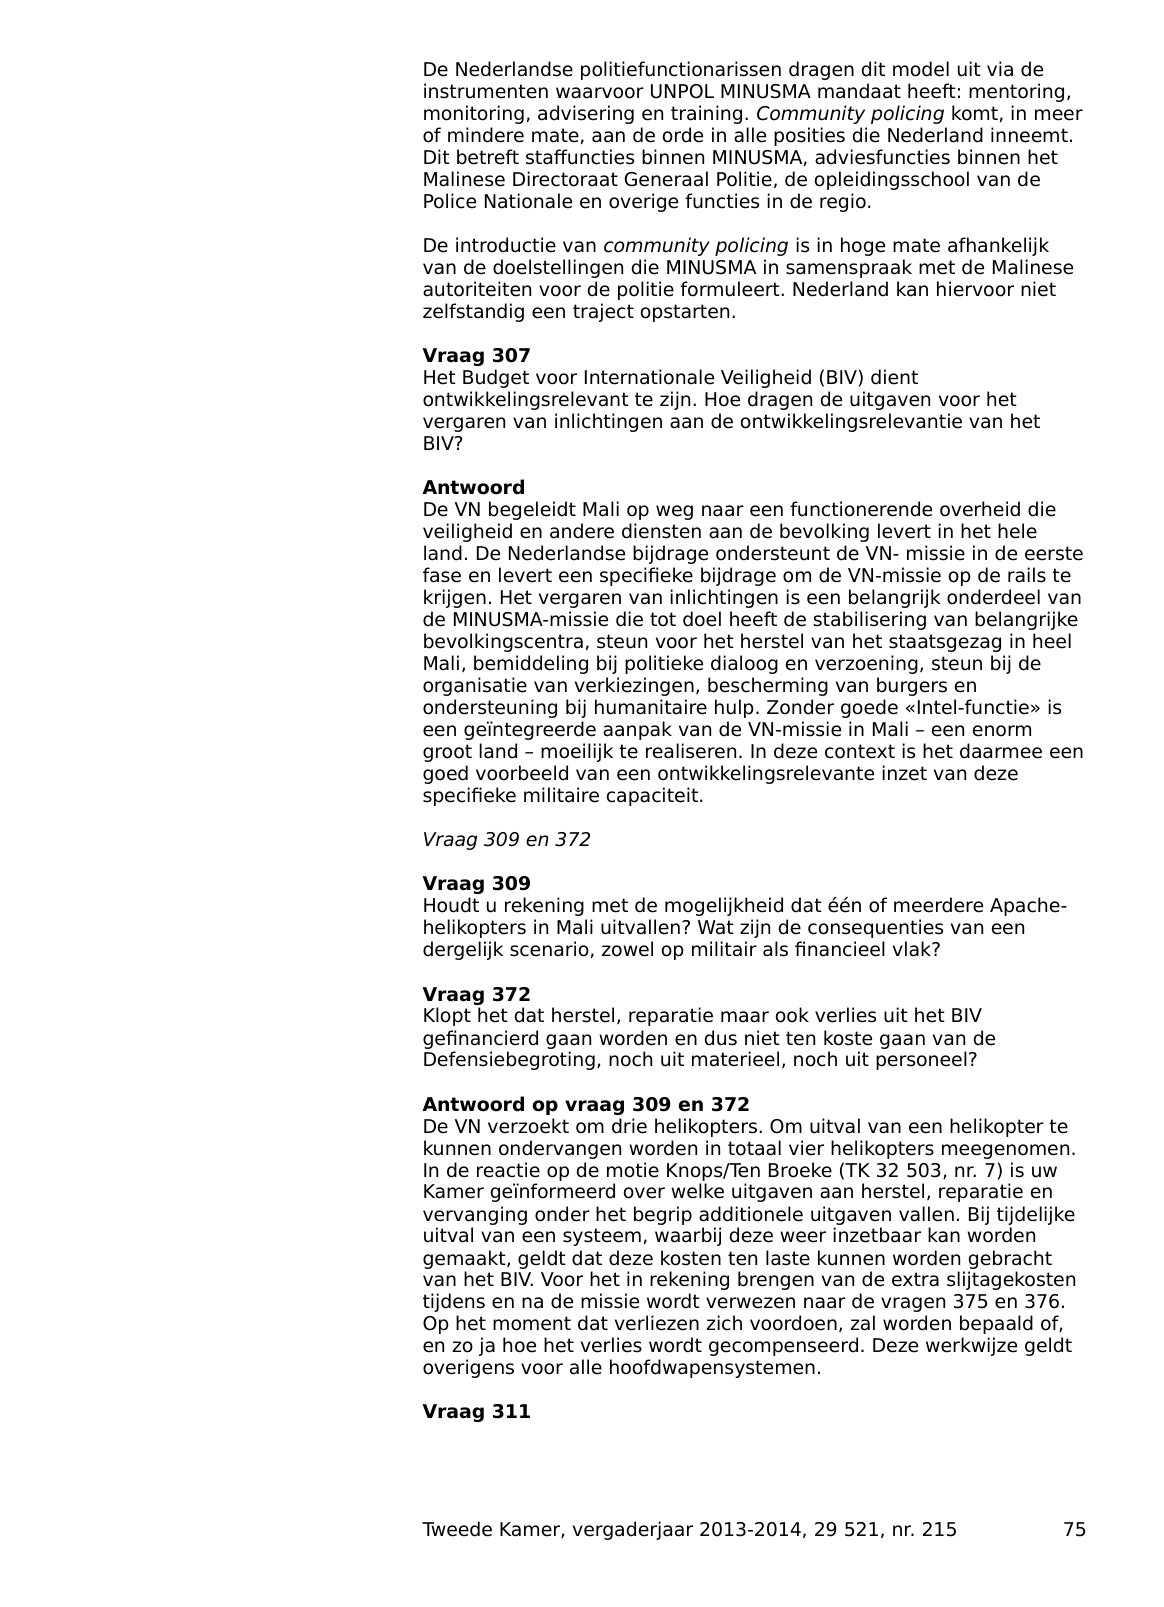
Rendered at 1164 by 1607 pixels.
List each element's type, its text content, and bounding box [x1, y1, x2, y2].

subtitle Vraag 309 en 372 [422, 829, 1087, 851]
text Antwoord [422, 477, 1087, 499]
text De introductie van community policing is in hoge mate afhankelijk van de doelstellingen die MINUSMA in samenspraak met de Malinese autoriteiten voor de politie formuleert. Nederland kan hiervoor niet zelfstandig een traject opstarten. [422, 235, 1087, 323]
text Klopt het dat herstel, reparatie maar ook verlies uit het BIV gefinancierd gaan worden en dus niet ten koste gaan van de Defensiebegroting, noch uit materieel, noch uit personeel? [422, 1005, 1087, 1071]
text Houdt u rekening met de mogelijkheid dat één of meerdere Apache-helikopters in Mali uitvallen? Wat zijn de consequenties van een dergelijk scenario, zowel op militair als financieel vlak? [422, 895, 1087, 961]
text Vraag 307 [422, 345, 1087, 367]
text Vraag 309 [422, 873, 1087, 895]
text De VN verzoekt om drie helikopters. Om uitval van een helikopter te kunnen ondervangen worden in totaal vier helikopters meegenomen. [422, 1116, 1087, 1159]
text De VN begeleidt Mali op weg naar een functionerende overheid die veiligheid en andere diensten aan de bevolking levert in het hele land. De Nederlandse bijdrage ondersteunt de VN- missie in de eerste fase en levert een specifieke bijdrage om de VN-missie op de rails te krijgen. Het vergaren van inlichtingen is een belangrijk onderdeel van de MINUSMA-missie die tot doel heeft de stabilisering van belangrijke bevolkingscentra, steun voor het herstel van het staatsgezag in heel Mali, bemiddeling bij politieke dialoog en verzoening, steun bij de organisatie van verkiezingen, bescherming van burgers en ondersteuning bij humanitaire hulp. Zonder goede «Intel-functie» is een geïntegreerde aanpak van de VN-missie in Mali – een enorm groot land – moeilijk te realiseren. In deze context is het daarmee een goed voorbeeld van een ontwikkelingsrelevante inzet van deze specifieke militaire capaciteit. [422, 499, 1087, 807]
text Vraag 372 [422, 983, 1087, 1005]
text De Nederlandse politiefunctionarissen dragen dit model uit via de instrumenten waarvoor UNPOL MINUSMA mandaat heeft: mentoring, monitoring, advisering en training. Community policing komt, in meer of mindere mate, aan de orde in alle posities die Nederland inneemt. Dit betreft staffuncties binnen MINUSMA, adviesfuncties binnen het Malinese Directoraat Generaal Politie, de opleidingsschool van de Police Nationale en overige functies in de regio. [422, 59, 1087, 213]
text Vraag 311 [422, 1401, 1087, 1423]
text In de reactie op de motie Knops/Ten Broeke (TK 32 503, nr. 7) is uw Kamer geïnformeerd over welke uitgaven aan herstel, reparatie en vervanging onder het begrip additionele uitgaven vallen. Bij tijdelijke uitval van een systeem, waarbij deze weer inzetbaar kan worden gemaakt, geldt dat deze kosten ten laste kunnen worden gebracht van het BIV. Voor het in rekening brengen van de extra slijtagekosten tijdens en na de missie wordt verwezen naar de vragen 375 en 376. Op het moment dat verliezen zich voordoen, zal worden bepaald of, en zo ja hoe het verlies wordt gecompenseerd. Deze werkwijze geldt overigens voor alle hoofdwapensystemen. [422, 1159, 1087, 1379]
text Het Budget voor Internationale Veiligheid (BIV) dient ontwikkelingsrelevant te zijn. Hoe dragen de uitgaven voor het vergaren van inlichtingen aan de ontwikkelingsrelevantie van het BIV? [422, 367, 1087, 455]
text Antwoord op vraag 309 en 372 [422, 1093, 1087, 1116]
